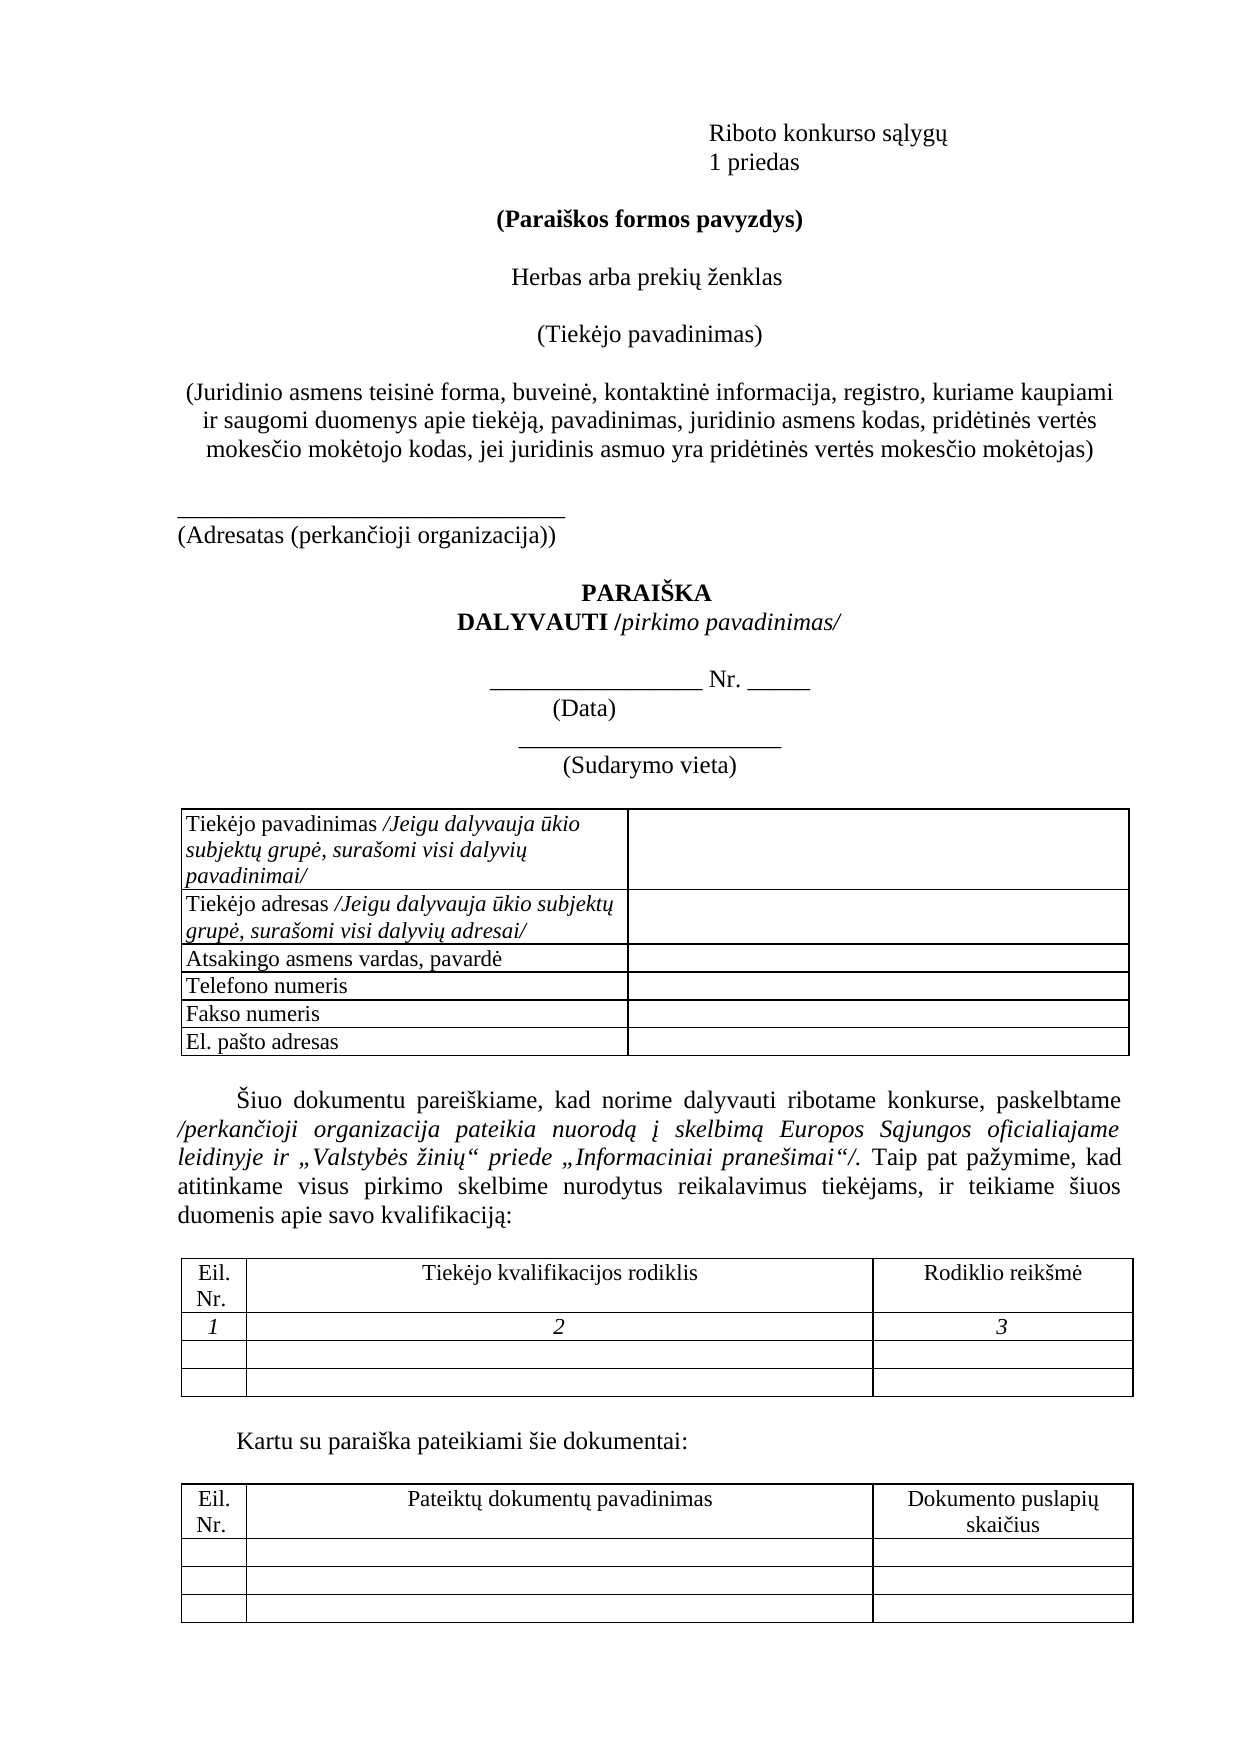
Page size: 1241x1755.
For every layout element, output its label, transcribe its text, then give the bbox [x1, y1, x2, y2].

table_cell Atsakingo asmens vardas, pavardė [182, 945, 627, 971]
table_cell [629, 890, 1128, 943]
table_cell [629, 1001, 1128, 1027]
table_cell [182, 1567, 246, 1593]
text _____________________ [177, 722, 1122, 751]
table_cell [247, 1567, 872, 1593]
table_header Tiekėjo kvalifikacijos rodiklis [247, 1259, 872, 1312]
table_header Dokumento puslapių skaičius [874, 1485, 1132, 1538]
text (Adresatas (perkančioji organizacija)) [177, 521, 1122, 549]
text Kartu su paraiška pateikiami šie dokumentai: [177, 1426, 1122, 1454]
table_header Rodiklio reikšmė [874, 1259, 1132, 1312]
text _________________ Nr. _____ [177, 664, 1122, 693]
text (Juridinio asmens teisinė forma, buveinė, kontaktinė informacija, registro, kuriame kaupiami ir saugomi duomenys apie tiekėją, pavadinimas, juridinio asmens kodas, pridėtinės vertės mokesčio mokėtojo kodas, jei juridinis asmuo yra pridėtinės vertės mokesčio mokėtojas) [177, 377, 1122, 463]
table_cell 2 [247, 1313, 872, 1340]
table_cell 1 [182, 1313, 246, 1340]
table_cell [874, 1369, 1132, 1396]
table_cell [182, 1369, 246, 1396]
table_cell [874, 1539, 1132, 1566]
table_header Eil. Nr. [182, 1259, 246, 1312]
table_cell [874, 1567, 1132, 1593]
table_cell Fakso numeris [182, 1001, 627, 1027]
table_cell [629, 973, 1128, 999]
table_cell [182, 1595, 246, 1621]
table_header Tiekėjo pavadinimas /Jeigu dalyvauja ūkio subjektų grupė, surašomi visi dalyvių pavadinimai/ [182, 810, 627, 889]
text 1 priedas [177, 147, 1122, 176]
table_cell [247, 1369, 872, 1396]
text _______________________________ [177, 492, 1122, 521]
table_header Eil. Nr. [182, 1485, 246, 1538]
text (Sudarymo vieta) [177, 751, 1122, 779]
text (Tiekėjo pavadinimas) [177, 319, 1122, 348]
text Herbas arba prekių ženklas [177, 262, 1122, 291]
text DALYVAUTI /pirkimo pavadinimas/ [177, 607, 1122, 636]
table_cell 3 [874, 1313, 1132, 1340]
table_cell [247, 1539, 872, 1566]
table_cell [629, 945, 1128, 971]
text Šiuo dokumentu pareiškiame, kad norime dalyvauti ribotame konkurse, paskelbtame /perkančioji organizacija pateikia nuorodą į skelbimą Europos Sąjungos oficialiajame leidinyje ir „Valstybės žinių“ priede „Informaciniai pranešimai“/. Taip pat pažymime, kad atitinkame visus pirkimo skelbime nurodytus reikalavimus tiekėjams, ir teikiame šiuos duomenis apie savo kvalifikaciją: [177, 1085, 1122, 1229]
text Riboto konkurso sąlygų [709, 118, 1122, 147]
table_header Pateiktų dokumentų pavadinimas [247, 1485, 872, 1538]
table_cell [874, 1595, 1132, 1621]
table_cell [182, 1341, 246, 1368]
table_cell [247, 1341, 872, 1368]
table_cell [247, 1595, 872, 1621]
table_cell [629, 1028, 1128, 1055]
table_cell El. pašto adresas [182, 1028, 627, 1055]
table_cell [182, 1539, 246, 1566]
table_cell Telefono numeris [182, 973, 627, 999]
table_cell [874, 1341, 1132, 1368]
table_cell Tiekėjo adresas /Jeigu dalyvauja ūkio subjektų grupė, surašomi visi dalyvių adresai/ [182, 890, 627, 943]
table_header [629, 810, 1128, 889]
text (Data) [552, 693, 1122, 722]
text (Paraiškos formos pavyzdys) [177, 204, 1122, 233]
text PARAIŠKA [177, 578, 1122, 607]
